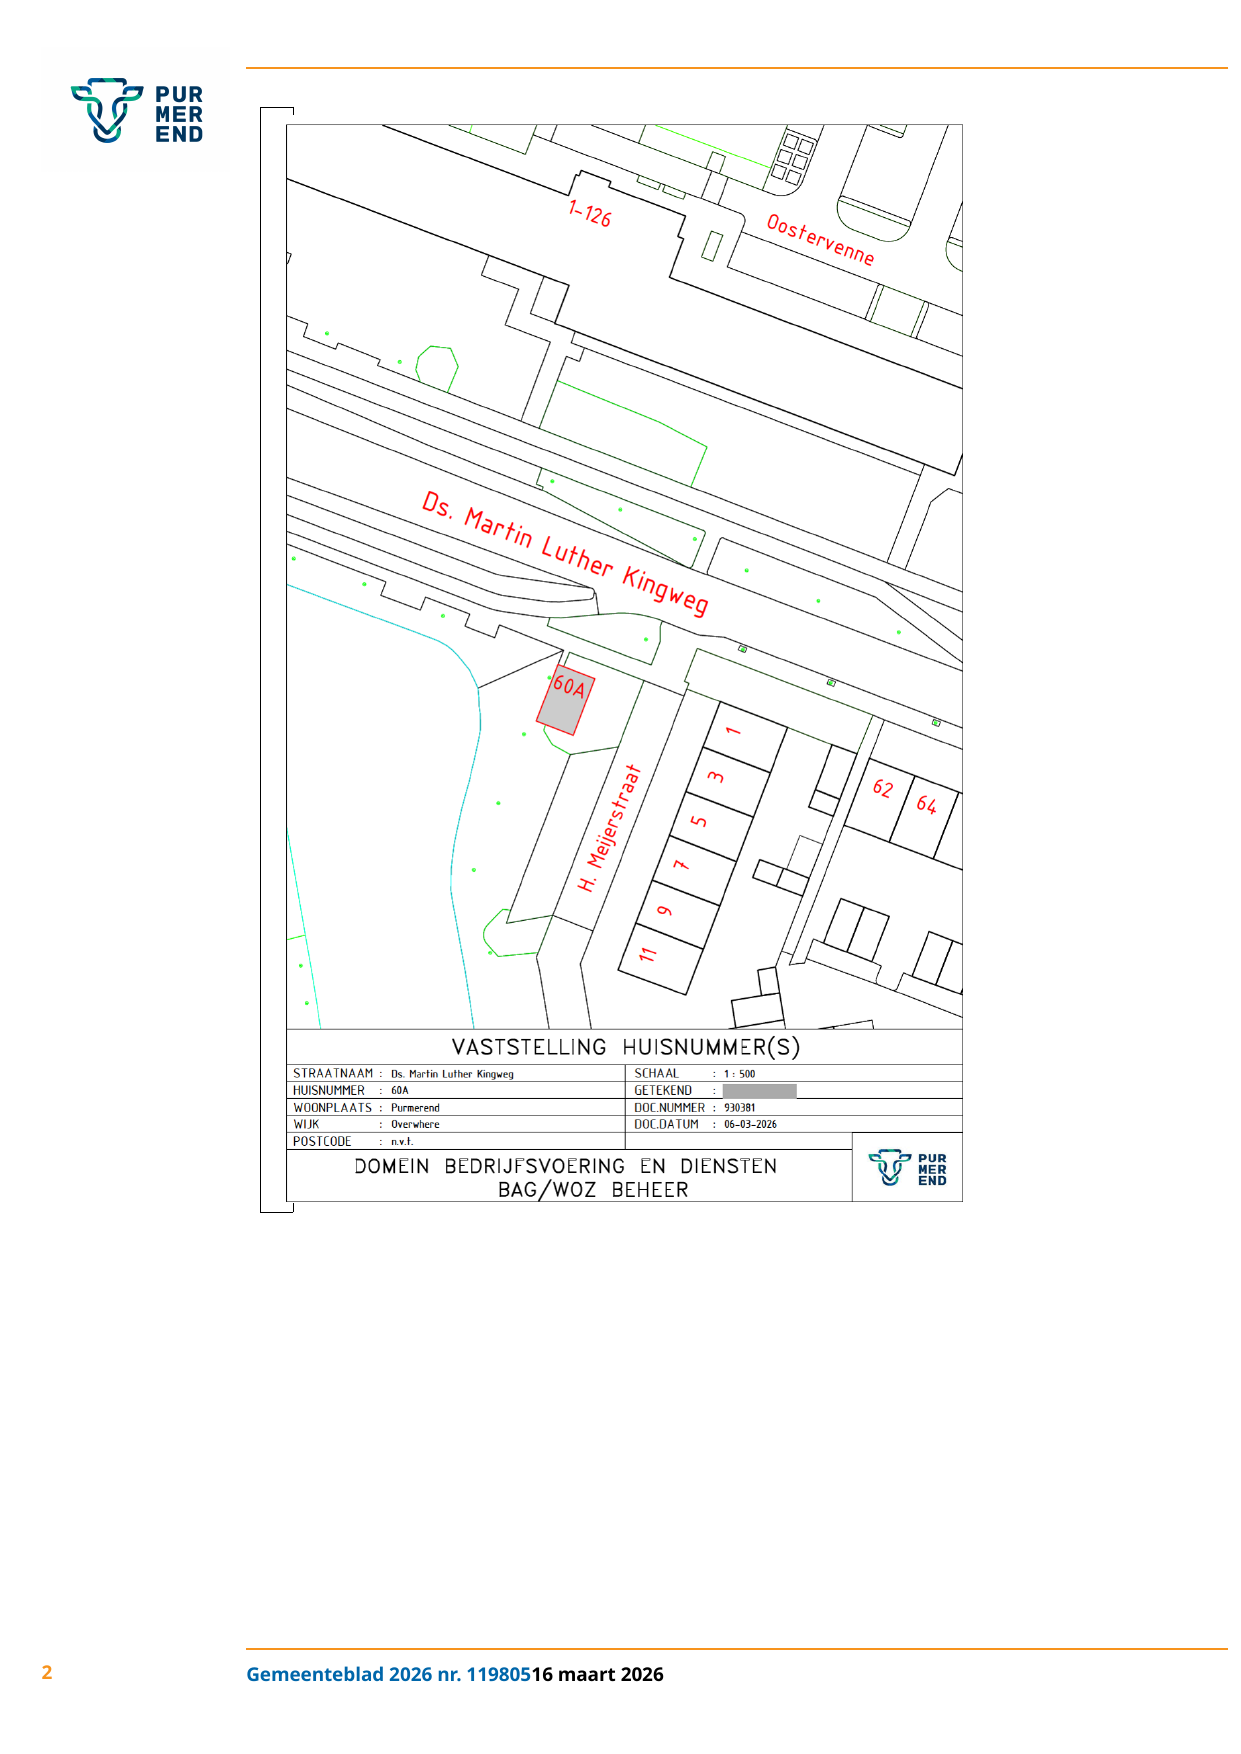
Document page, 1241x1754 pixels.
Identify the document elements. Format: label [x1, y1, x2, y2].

picture [268, 115, 978, 1203]
picture [41, 47, 231, 172]
